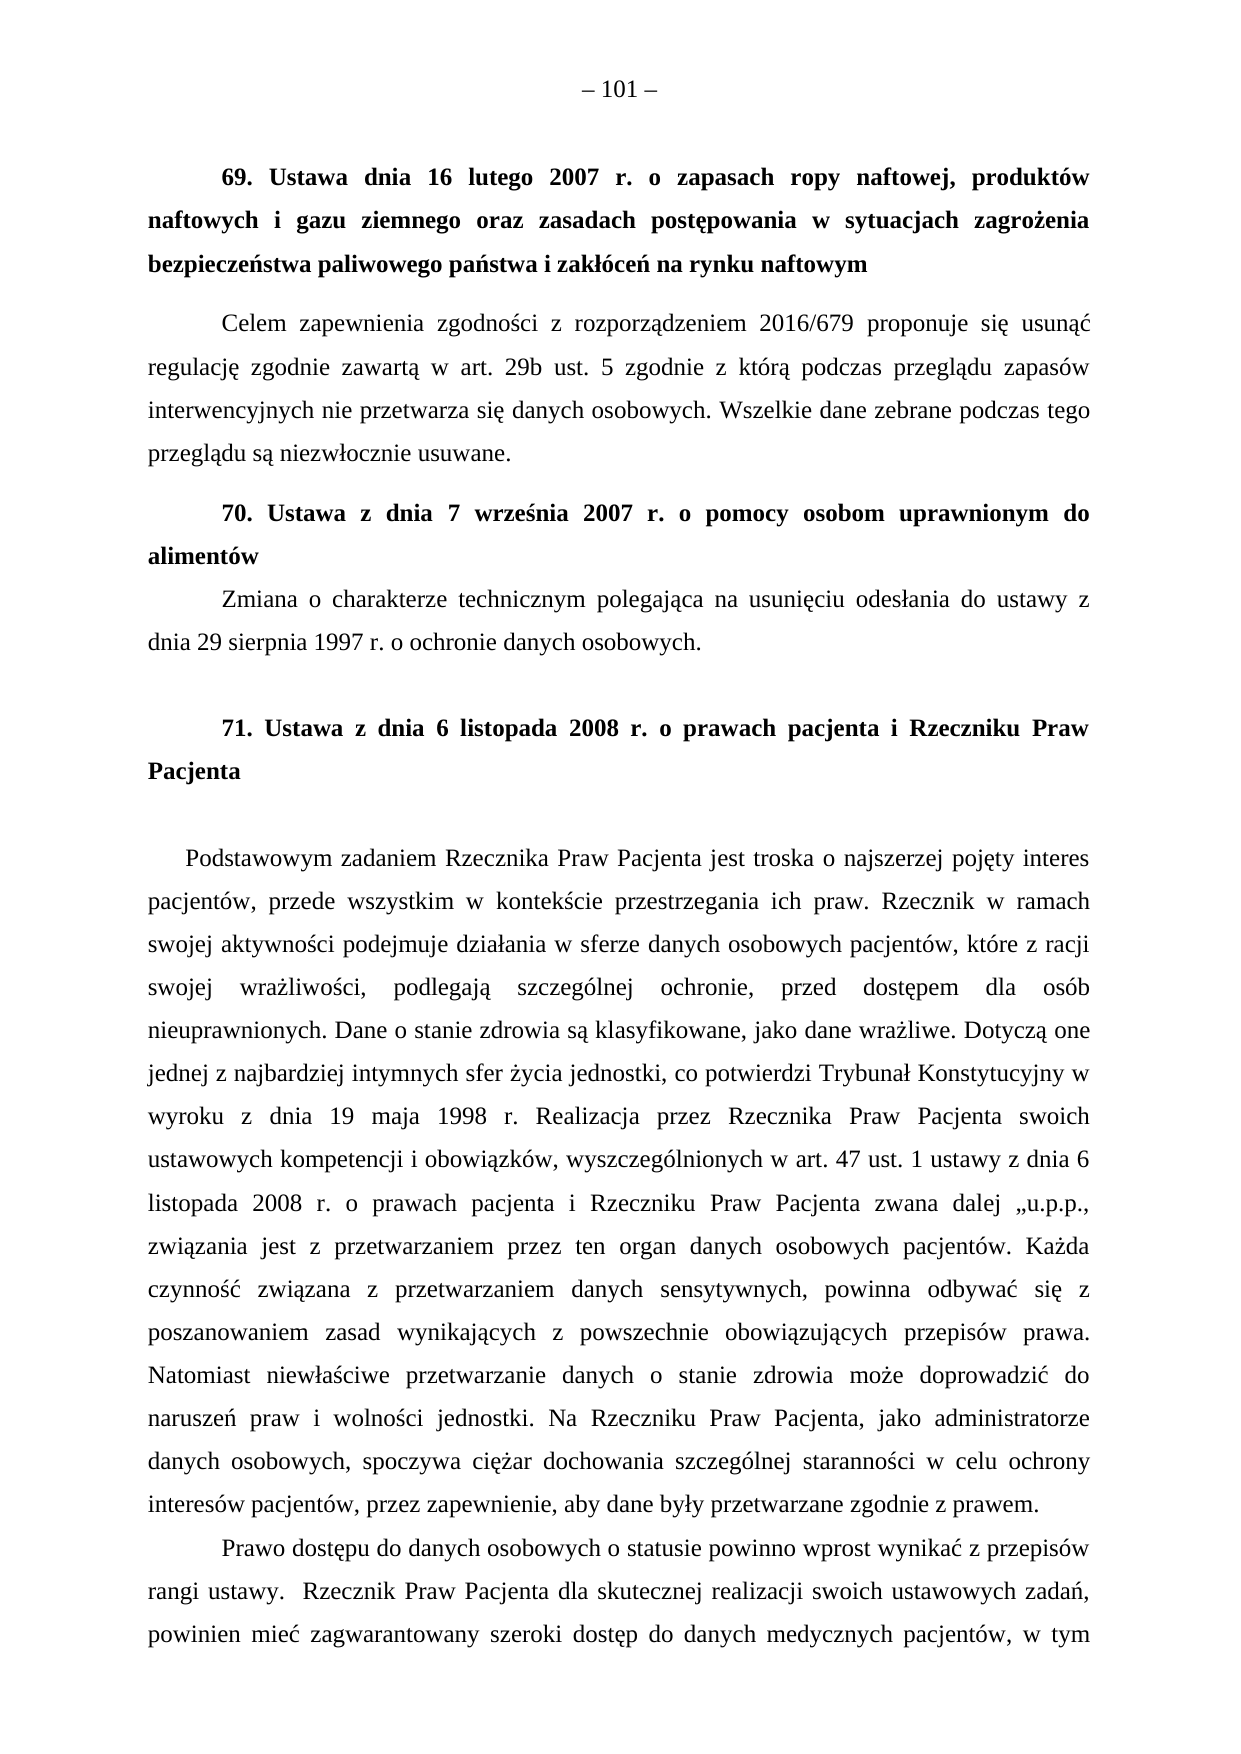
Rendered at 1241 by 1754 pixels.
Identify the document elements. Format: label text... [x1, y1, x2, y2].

text Prawo dostępu do danych osobowych o statusie powinno wprost wynikać z przepisów rangi ustawy. Rzecznik Praw Pacjenta dla skutecznej realizacji swoich ustawowych zadań, powinien mieć zagwarantowany szeroki dostęp do danych medycznych pacjentów, w tym [148, 1533, 1091, 1648]
list 71. Ustawa z dnia 6 listopada 2008 r. o prawach pacjenta i Rzeczniku Praw Pacjenta [148, 713, 1091, 785]
text 69. Ustawa dnia 16 lutego 2007 r. o zapasach ropy naftowej, produktów naftowych i gazu ziemnego oraz zasadach postępowania w sytuacjach zagrożenia bezpieczeństwa paliwowego państwa i zakłóceń na rynku naftowym [148, 162, 1091, 277]
text Podstawowym zadaniem Rzecznika Praw Pacjenta jest troska o najszerzej pojęty interes pacjentów, przede wszystkim w kontekście przestrzegania ich praw. Rzecznik w ramach swojej aktywności podejmuje działania w sferze danych osobowych pacjentów, które z racji swojej wrażliwości, podlegają szczególnej ochronie, przed dostępem dla osób nieuprawnionych. Dane o stanie zdrowia są klasyfikowane, jako dane wrażliwe. Dotyczą one jednej z najbardziej intymnych sfer życia jednostki, co potwierdzi Trybunał Konstytucyjny w wyroku z dnia 19 maja 1998 r. Realizacja przez Rzecznika Praw Pacjenta swoich ustawowych kompetencji i obowiązków, wyszczególnionych w art. 47 ust. 1 ustawy z dnia 6 listopada 2008 r. o prawach pacjenta i Rzeczniku Praw Pacjenta zwana dalej „u.p.p., związania jest z przetwarzaniem przez ten organ danych osobowych pacjentów. Każda czynność związana z przetwarzaniem danych sensytywnych, powinna odbywać się z poszanowaniem zasad wynikających z powszechnie obowiązujących przepisów prawa. Natomiast niewłaściwe przetwarzanie danych o stanie zdrowia może doprowadzić do naruszeń praw i wolności jednostki. Na Rzeczniku Praw Pacjenta, jako administratorze danych osobowych, spoczywa ciężar dochowania szczególnej staranności w celu ochrony interesów pacjentów, przez zapewnienie, aby dane były przetwarzane zgodnie z prawem. [148, 843, 1091, 1518]
text 70. Ustawa z dnia 7 września 2007 r. o pomocy osobom uprawnionym do alimentów [148, 498, 1091, 569]
text Celem zapewnienia zgodności z rozporządzeniem 2016/679 proponuje się usunąć regulację zgodnie zawartą w art. 29b ust. 5 zgodnie z którą podczas przeglądu zapasów interwencyjnych nie przetwarza się danych osobowych. Wszelkie dane zebrane podczas tego przeglądu są niezwłocznie usuwane. [148, 308, 1091, 467]
text Zmiana o charakterze technicznym polegająca na usunięciu odesłania do ustawy z dnia 29 sierpnia 1997 r. o ochronie danych osobowych. [148, 584, 1091, 656]
